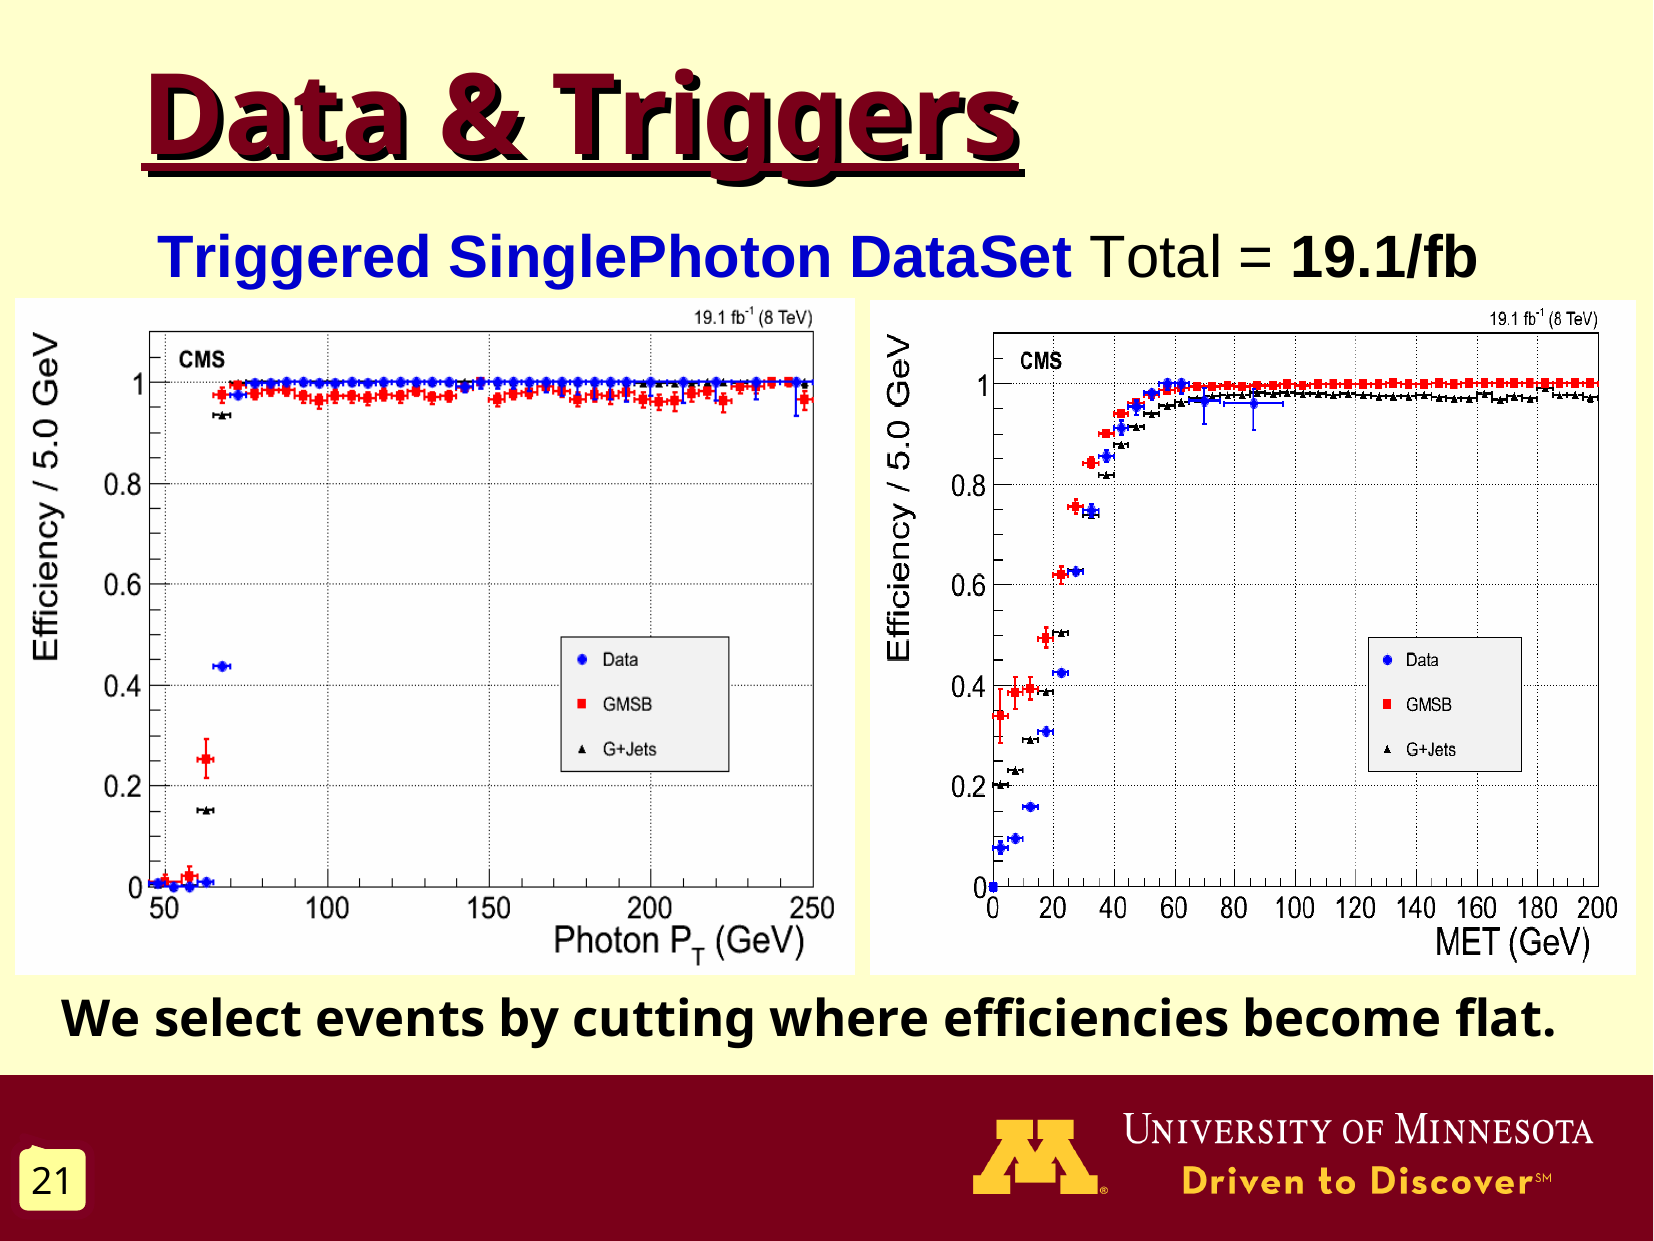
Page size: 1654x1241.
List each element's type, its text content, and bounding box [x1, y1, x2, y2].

list Triggered SinglePhoton DataSet Total = 19.1/fb [105, 210, 1511, 299]
text_box 21 [15, 1137, 91, 1216]
picture [870, 300, 1636, 976]
title Data & Triggers [126, 23, 1532, 196]
list We select events by cutting where efficiencies become flat. [15, 975, 1601, 1064]
picture [15, 298, 855, 975]
picture [0, 1075, 1654, 1241]
